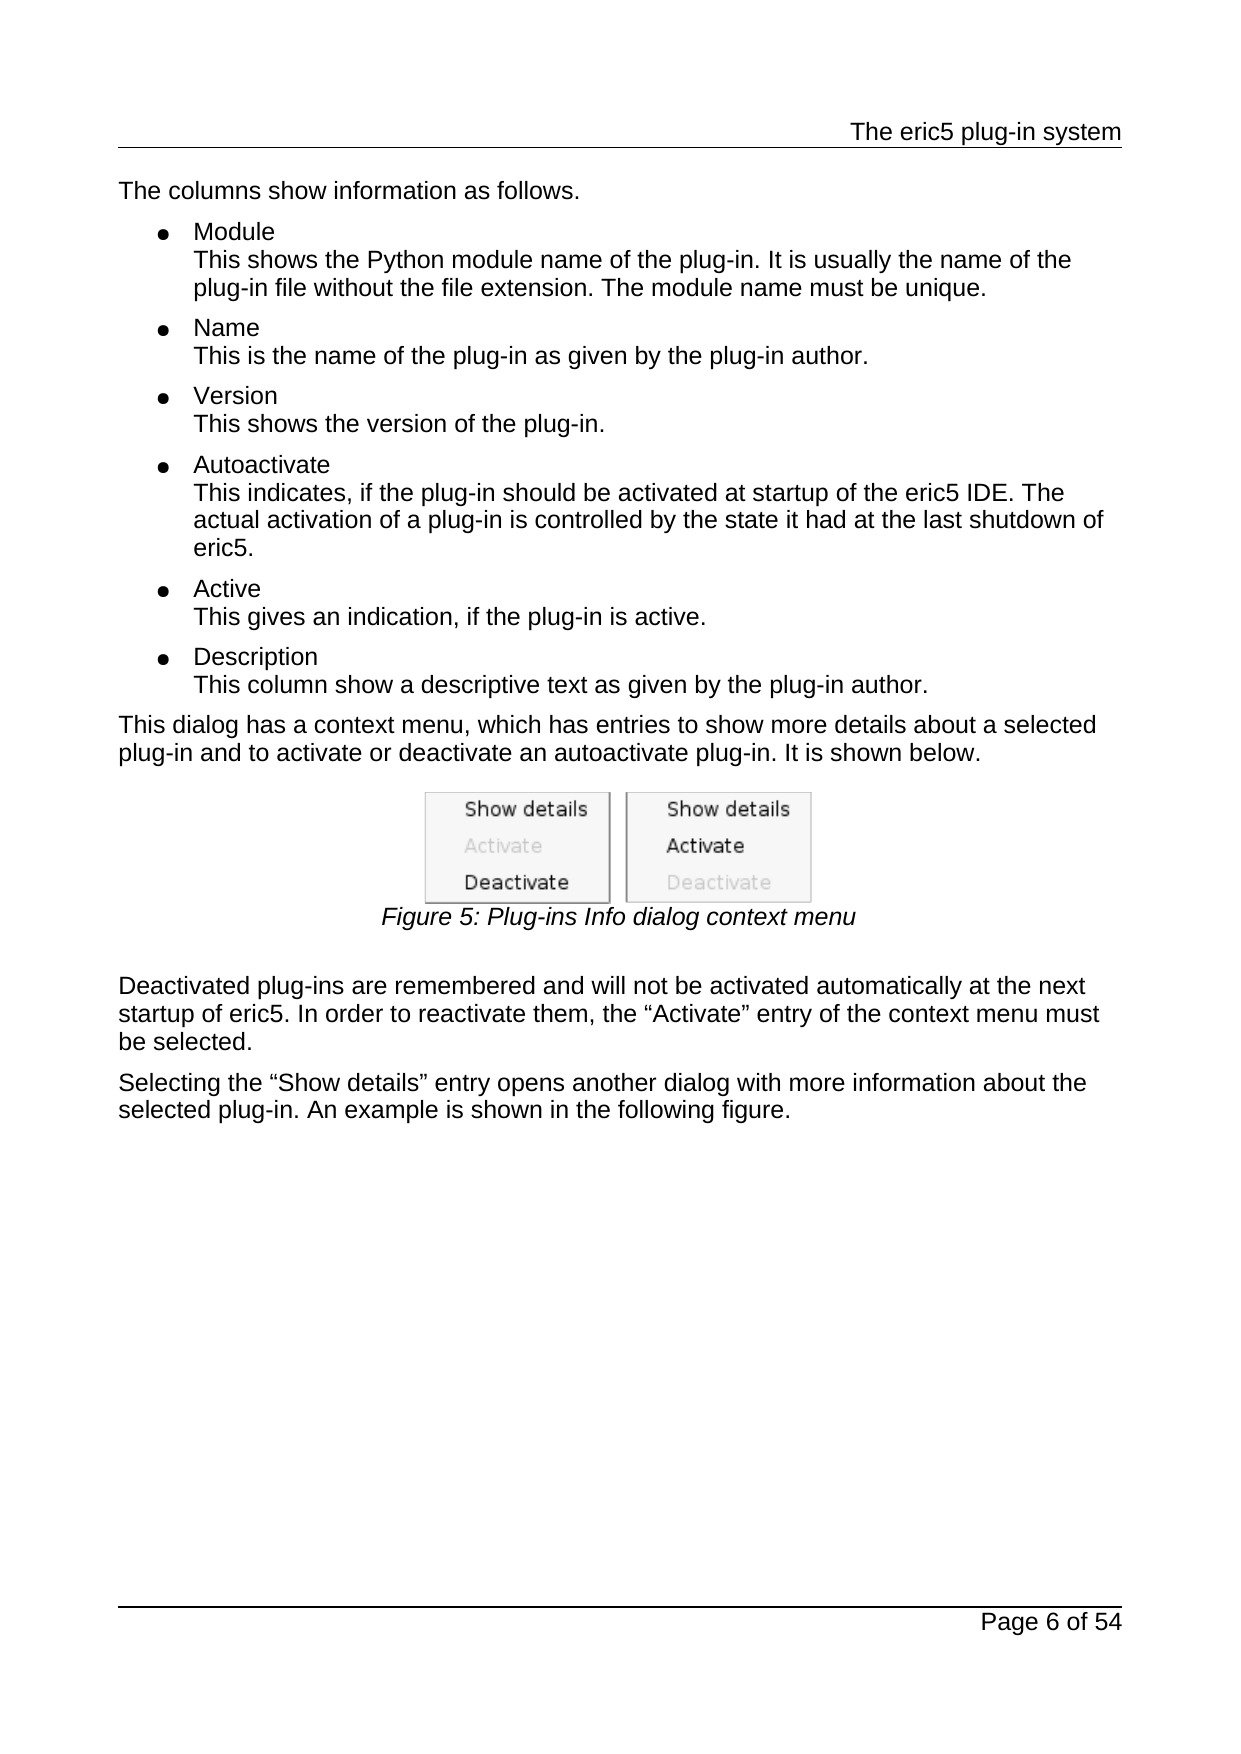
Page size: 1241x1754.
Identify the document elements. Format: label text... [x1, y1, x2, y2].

text Figure 5: Plug-ins Info dialog context menu [333, 904, 908, 931]
text Deactivated plug-ins are remembered and will not be activated automatically at the next startup of eric5. In order to reactivate them, the “Activate” entry of the context menu must be selected. [118, 972, 1122, 1056]
list Name This is the name of the plug-in as given by the plug-in author. [156, 314, 1122, 369]
text Selecting the “Show details” entry opens another dialog with more information about the selected plug-in. An example is shown in the following figure. [118, 1068, 1122, 1124]
list Module This shows the Python module name of the plug-in. It is usually the name of the plug-in file without the file extension. The module name must be unique. [156, 217, 1122, 301]
list Description This column show a descriptive text as given by the plug-in author. [156, 643, 1122, 699]
text This dialog has a context menu, which has entries to show more details about a selected plug-in and to activate or deactivate an autoactivate plug-in. It is shown below. [118, 711, 1122, 767]
text The columns show information as follows. [118, 177, 1122, 205]
list Autoactivate This indicates, if the plug-in should be activated at startup of the eric5 IDE. The actual activation of a plug-in is controlled by the state it had at the last shutdown of eric5. [156, 450, 1122, 562]
list Version This shows the version of the plug-in. [156, 382, 1122, 438]
picture [424, 792, 816, 904]
list Active This gives an indication, if the plug-in is active. [156, 574, 1122, 630]
